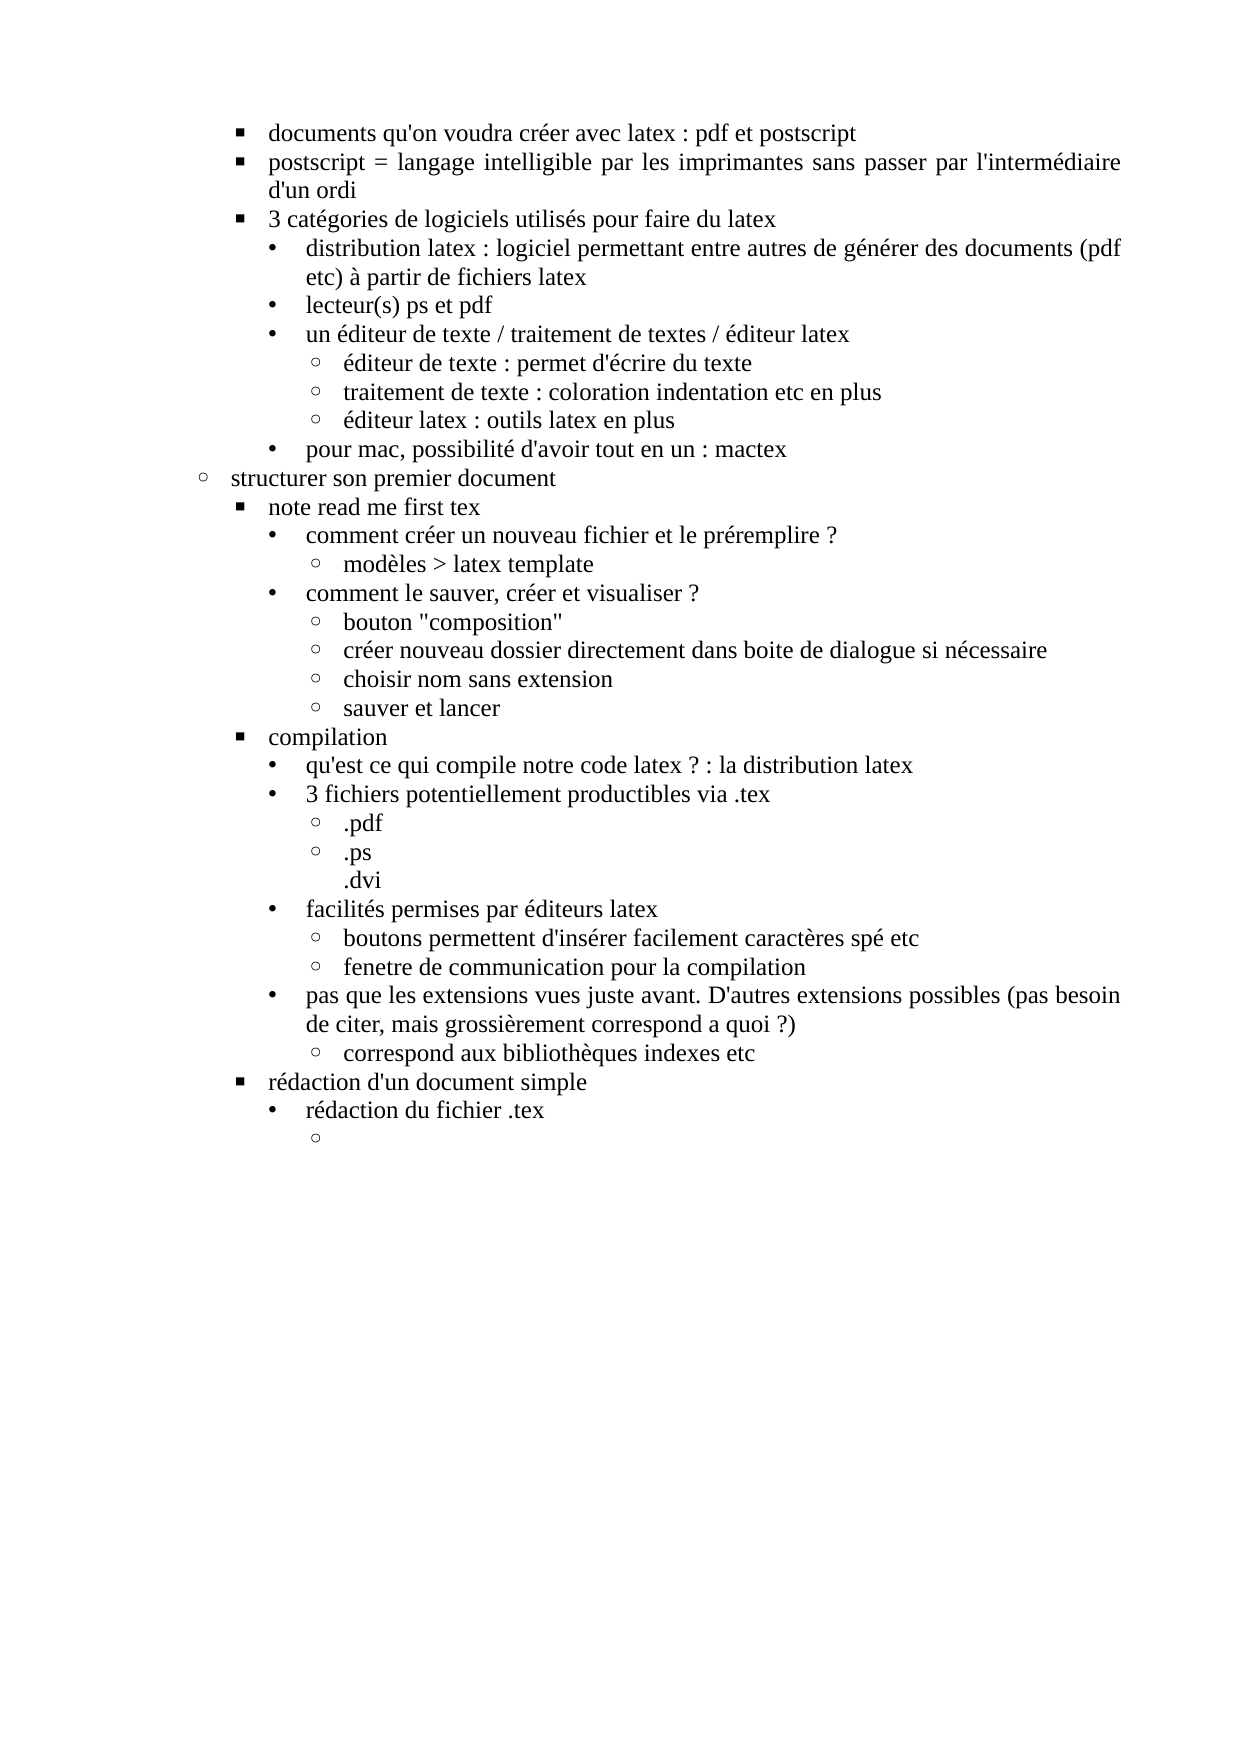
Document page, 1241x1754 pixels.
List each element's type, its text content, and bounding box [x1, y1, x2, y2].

list 3 fichiers potentiellement productibles via .tex [268, 779, 1122, 808]
list choisir nom sans extension [306, 664, 1122, 693]
list sauver et lancer [306, 693, 1122, 722]
list éditeur latex : outils latex en plus [306, 406, 1122, 434]
list éditeur de texte : permet d'écrire du texte [306, 348, 1122, 377]
list traitement de texte : coloration indentation etc en plus [306, 377, 1122, 406]
list pas que les extensions vues juste avant. D'autres extensions possibles (pas besoin de citer, mais grossièrement correspond a quoi ?) [268, 981, 1122, 1038]
list comment le sauver, créer et visualiser ? [268, 578, 1122, 607]
list pour mac, possibilité d'avoir tout en un : mactex [268, 434, 1122, 463]
list postscript = langage intelligible par les imprimantes sans passer par l'intermédiaire d'un ordi [231, 147, 1122, 204]
list correspond aux bibliothèques indexes etc [306, 1038, 1122, 1067]
list modèles > latex template [306, 549, 1122, 578]
list structurer son premier document [193, 463, 1122, 492]
list comment créer un nouveau fichier et le préremplire ? [268, 521, 1122, 549]
list documents qu'on voudra créer avec latex : pdf et postscript [231, 118, 1122, 147]
list facilités permises par éditeurs latex [268, 894, 1122, 923]
list compilation [231, 722, 1122, 751]
list 3 catégories de logiciels utilisés pour faire du latex [231, 204, 1122, 233]
list un éditeur de texte / traitement de textes / éditeur latex [268, 319, 1122, 348]
list créer nouveau dossier directement dans boite de dialogue si nécessaire [306, 636, 1122, 664]
list fenetre de communication pour la compilation [306, 952, 1122, 981]
list rédaction du fichier .tex [268, 1096, 1122, 1124]
list rédaction d'un document simple [231, 1067, 1122, 1096]
list boutons permettent d'insérer facilement caractères spé etc [306, 923, 1122, 952]
list bouton "composition" [306, 607, 1122, 636]
list lecteur(s) ps et pdf [268, 291, 1122, 319]
list qu'est ce qui compile notre code latex ? : la distribution latex [268, 751, 1122, 779]
list .pdf [306, 808, 1122, 837]
list .ps .dvi [306, 837, 1122, 894]
list note read me first tex [231, 492, 1122, 521]
list distribution latex : logiciel permettant entre autres de générer des documents (pdf etc) à partir de fichiers latex [268, 233, 1122, 291]
